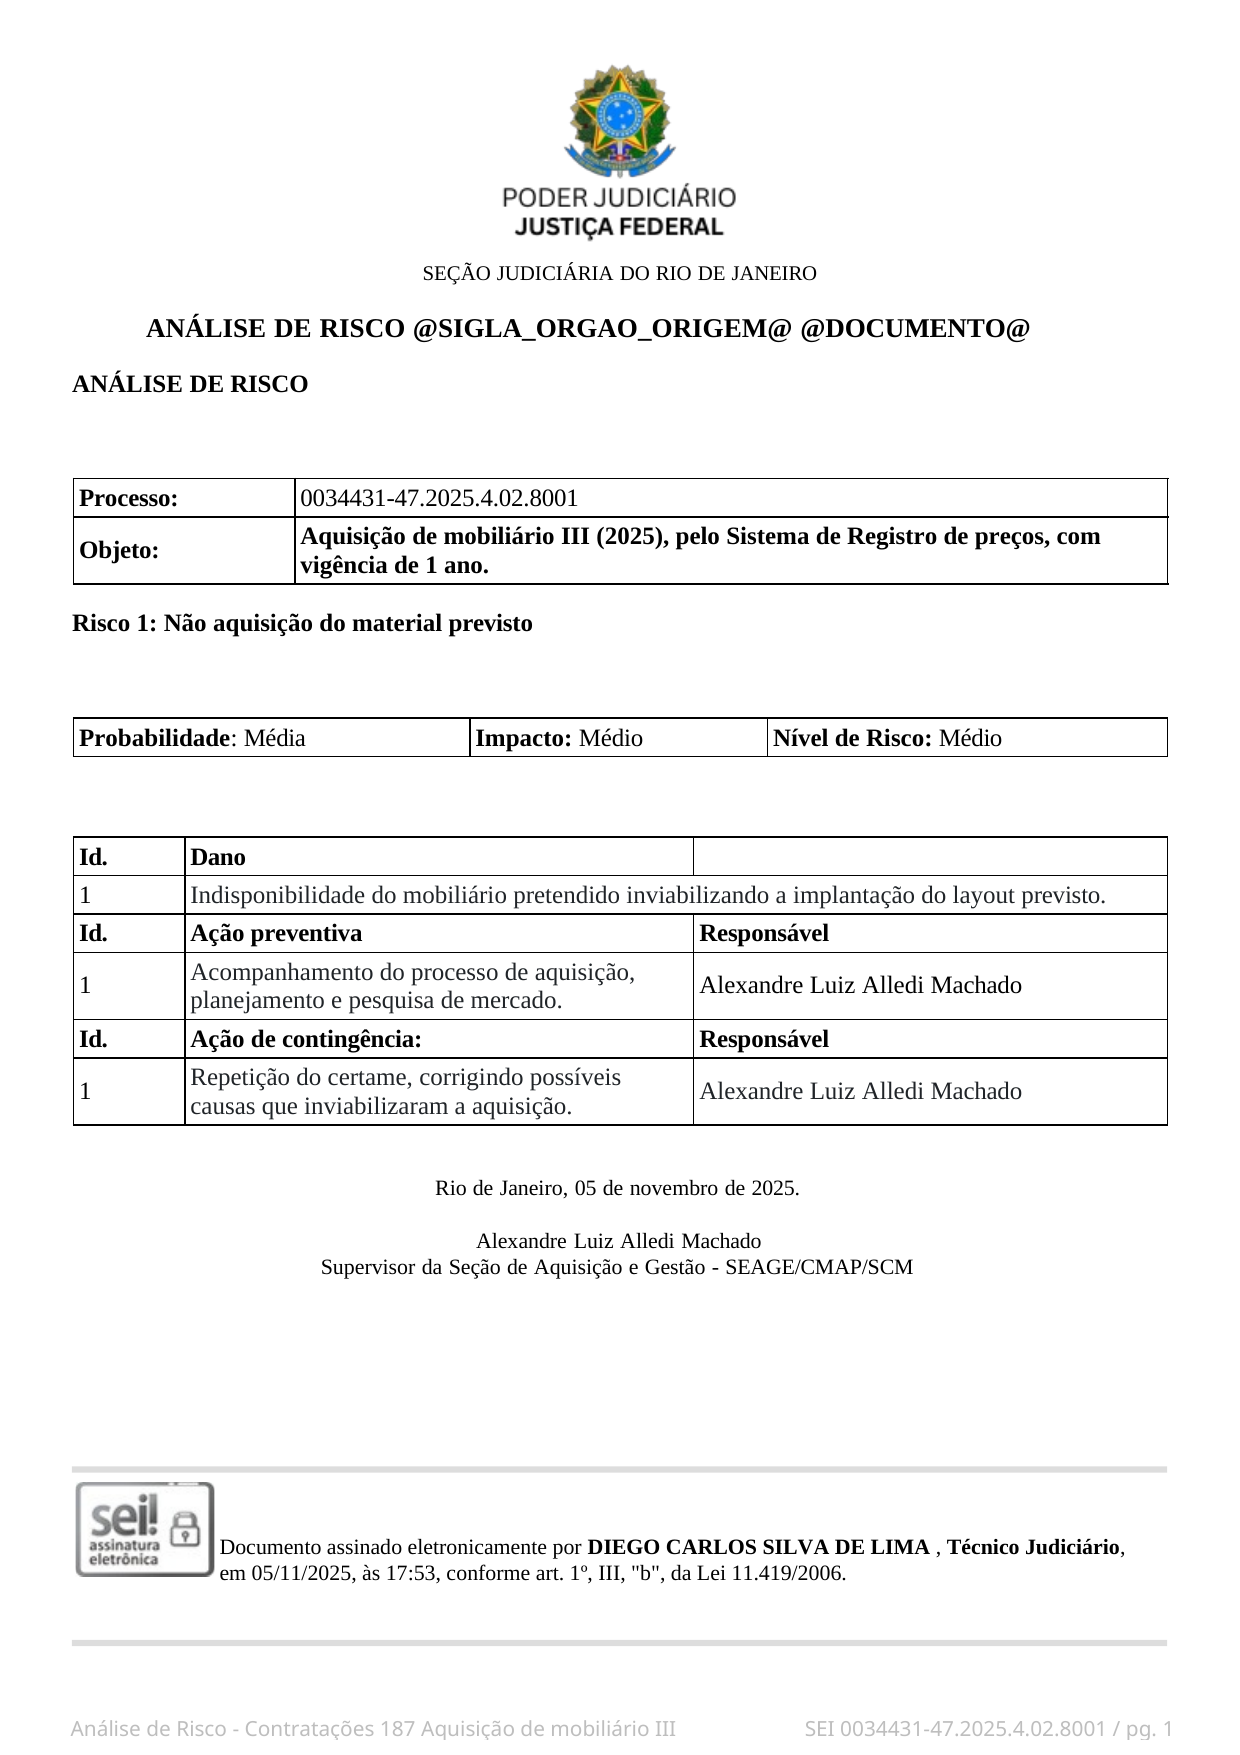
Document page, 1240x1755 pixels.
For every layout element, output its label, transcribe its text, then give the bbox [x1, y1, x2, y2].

table_cell Id. [74, 1020, 184, 1057]
table_cell 1 [74, 876, 184, 913]
table_header [694, 838, 1167, 874]
table_cell Indisponibilidade do mobiliário pretendido inviabilizando a implantação do layout previsto. [186, 876, 1167, 913]
table_cell Id. [74, 915, 184, 951]
table_cell Alexandre Luiz Alledi Machado [694, 1059, 1167, 1124]
table_header Dano [186, 838, 693, 874]
table_cell Acompanhamento do processo de aquisição, planejamento e pesquisa de mercado. [186, 953, 693, 1018]
table_cell Ação preventiva [186, 915, 693, 951]
table_cell Responsável [694, 1020, 1167, 1057]
table_header Id. [74, 838, 184, 874]
text Risco 1: Não aquisição do material previsto [72, 608, 1181, 637]
table_cell Alexandre Luiz Alledi Machado [694, 953, 1167, 1018]
table_cell Aquisição de mobiliário III (2025), pelo Sistema de Registro de preços, com vigência de 1 ano. [296, 518, 1167, 583]
table_cell 1 [74, 953, 184, 1018]
table_header Processo: [74, 479, 294, 516]
table_cell 1 [74, 1059, 184, 1124]
text SEÇÃO JUDICIÁRIA DO RIO DE JANEIRO [118, 261, 1122, 285]
text Documento assinado eletronicamente por DIEGO CARLOS SILVA DE LIMA , Técnico Judiciário, em 05/11/2025, às 17:53, conforme art. 1º, III, "b", da Lei 11.419/2006. [219, 1534, 1146, 1585]
table_cell Ação de contingência: [186, 1020, 693, 1057]
table_header Probabilidade: Média [74, 719, 469, 756]
table_cell Responsável [694, 915, 1167, 951]
subtitle ANÁLISE DE RISCO [72, 369, 1181, 398]
table_header Nível de Risco: Médio [768, 719, 1167, 756]
subtitle ANÁLISE DE RISCO @SIGLA_ORGAO_ORIGEM@ @DOCUMENTO@ [59, 312, 1118, 343]
table_cell Objeto: [74, 518, 294, 583]
text Alexandre Luiz Alledi Machado [118, 1228, 1119, 1253]
table_cell Repetição do certame, corrigindo possíveis causas que inviabilizaram a aquisição. [186, 1059, 693, 1124]
text Rio de Janeiro, 05 de novembro de 2025. [118, 1175, 1117, 1200]
table_header Impacto: Médio [471, 719, 767, 756]
table_header 0034431-47.2025.4.02.8001 [296, 479, 1167, 516]
text Supervisor da Seção de Aquisição e Gestão - SEAGE/CMAP/SCM [118, 1254, 1116, 1279]
